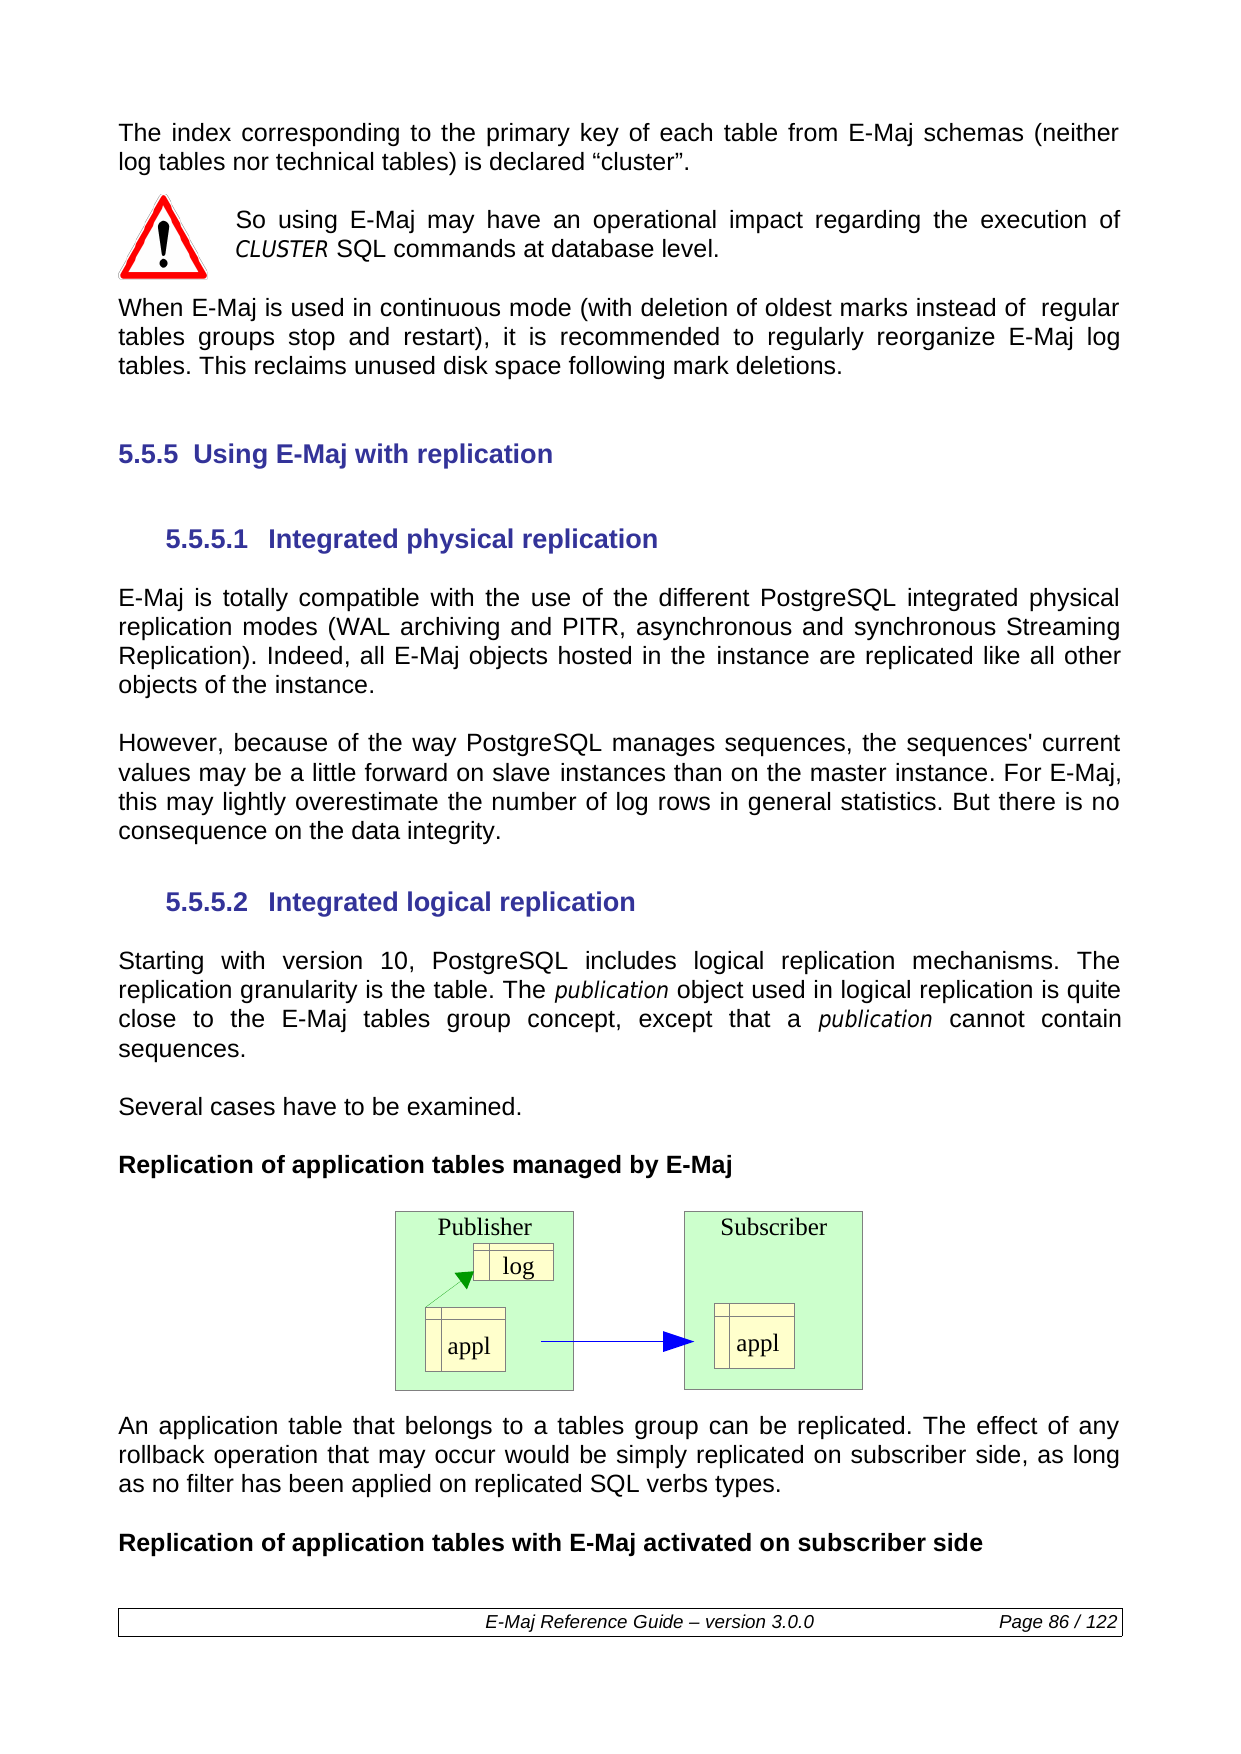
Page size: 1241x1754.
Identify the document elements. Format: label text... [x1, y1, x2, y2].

text When E-Maj is used in continuous mode (with deletion of oldest marks instead of regular tables groups stop and restart), it is recommended to regularly reorganize E-Maj log tables. This reclaims unused disk space following mark deletions. [118, 292, 1122, 380]
text So using E-Maj may have an operational impact regarding the execution of CLUSTER SQL commands at database level. [235, 205, 1122, 263]
text Several cases have to be examined. [118, 1092, 1122, 1121]
text However, because of the way PostgreSQL manages sequences, the sequences' current values may be a little forward on slave instances than on the master instance. For E-Maj, this may lightly overestimate the number of log rows in general statistics. But there is no consequence on the data integrity. [118, 728, 1122, 844]
picture [118, 194, 208, 280]
text E-Maj is totally compatible with the use of the different PostgreSQL integrated physical replication modes (WAL archiving and PITR, asynchronous and synchronous Streaming Replication). Indeed, all E-Maj objects hosted in the instance are replicated like all other objects of the instance. [118, 583, 1122, 699]
subtitle Integrated logical replication [165, 886, 1122, 917]
subtitle Using E-Maj with replication [118, 438, 1122, 469]
text An application table that belongs to a tables group can be replicated. The effect of any rollback operation that may occur would be simply replicated on subscriber side, as long as no filter has been applied on replicated SQL verbs types. [118, 1411, 1122, 1498]
text Replication of application tables managed by E-Maj [118, 1150, 1122, 1179]
text The index corresponding to the primary key of each table from E-Maj schemas (neither log tables nor technical tables) is declared “cluster”. [118, 118, 1122, 176]
text Starting with version 10, PostgreSQL includes logical replication mechanisms. The replication granularity is the table. The publication object used in logical replication is quite close to the E-Maj tables group concept, except that a publication cannot contain sequences. [118, 946, 1122, 1062]
text Replication of application tables with E-Maj activated on subscriber side [118, 1527, 1122, 1557]
subtitle Integrated physical replication [165, 523, 1122, 554]
